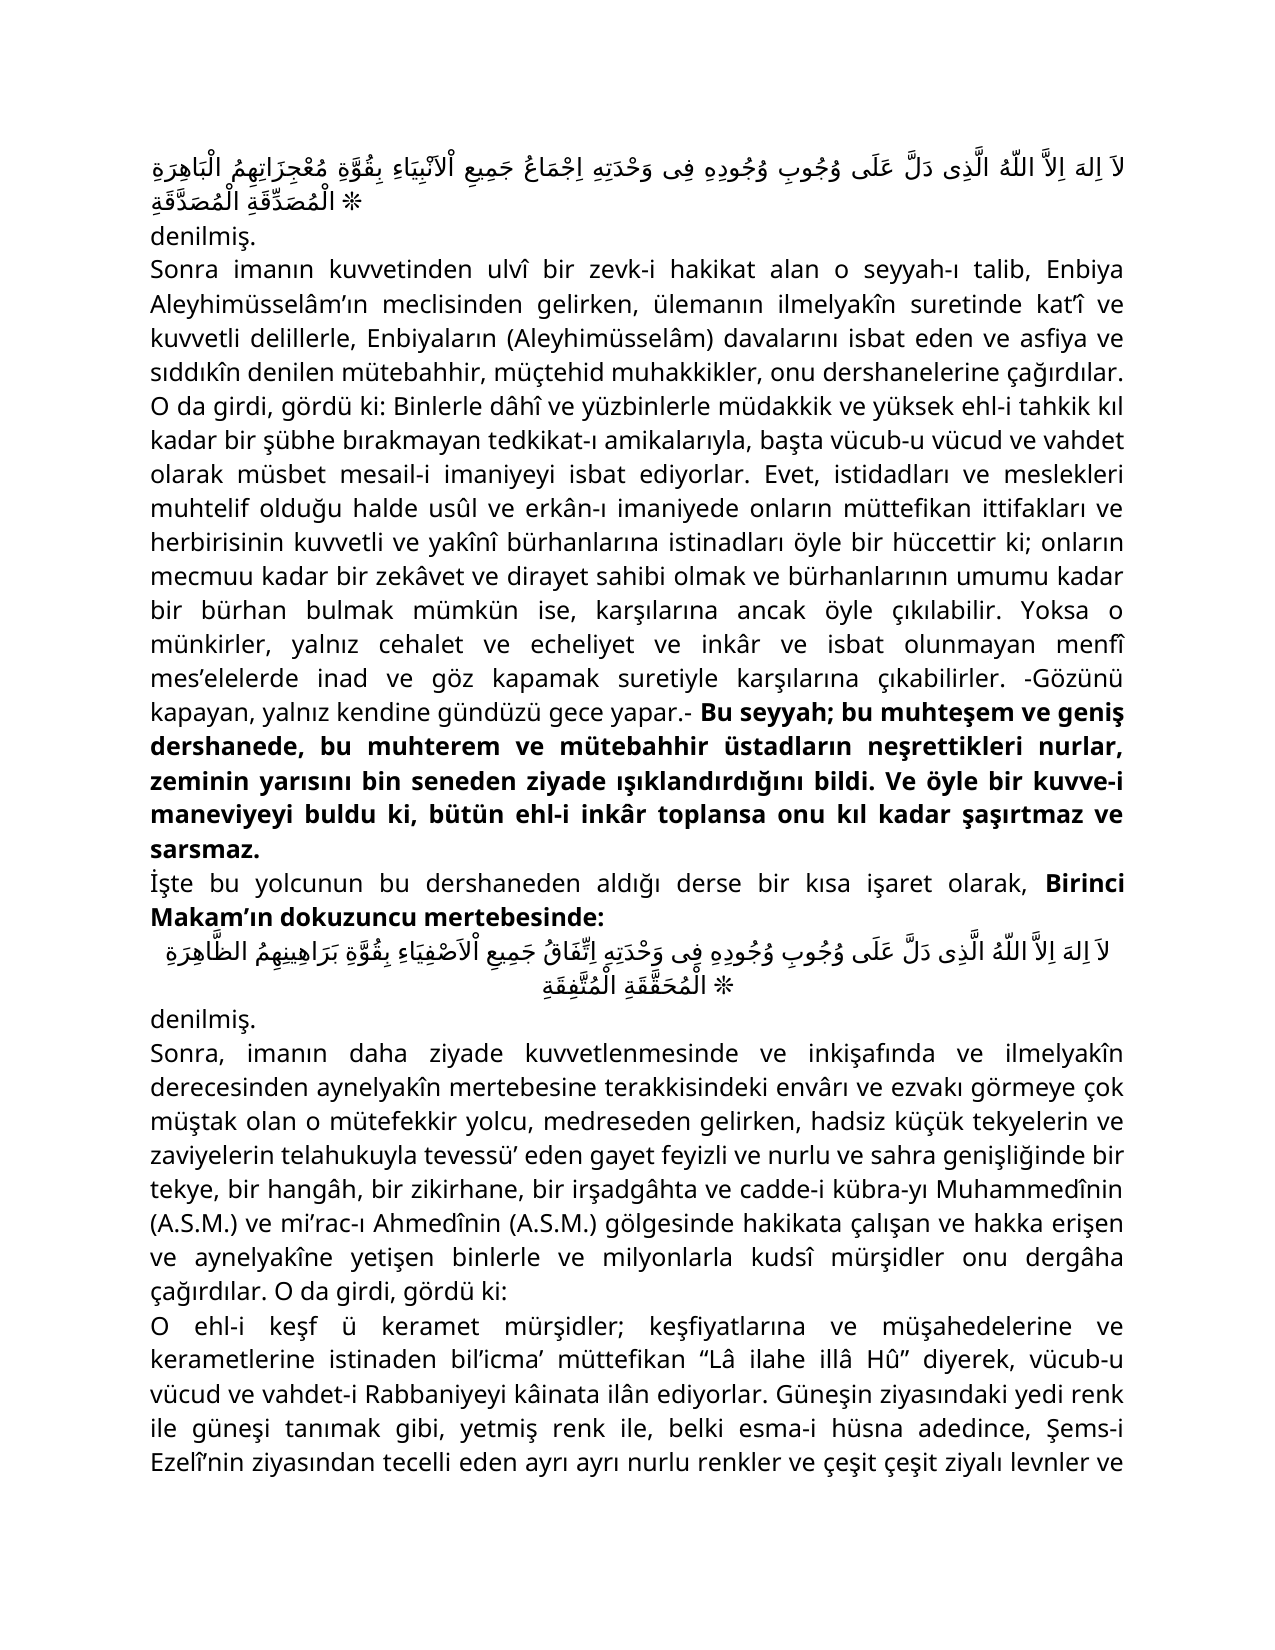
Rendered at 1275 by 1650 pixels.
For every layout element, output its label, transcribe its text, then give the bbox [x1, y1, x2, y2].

text Sonra imanın kuvvetinden ulvî bir zevk-i hakikat alan o seyyah-ı talib, Enbiya Aleyhimüsselâm’ın meclisinden gelirken, ülemanın ilmelyakîn suretinde kat’î ve kuvvetli delillerle, Enbiyaların (Aleyhimüsselâm) davalarını isbat eden ve asfiya ve sıddıkîn denilen mütebahhir, müçtehid muhakkikler, onu dershanelerine çağırdılar. O da girdi, gördü ki: Binlerle dâhî ve yüzbinlerle müdakkik ve yüksek ehl-i tahkik kıl kadar bir şübhe bırakmayan tedkikat-ı amikalarıyla, başta vücub-u vücud ve vahdet olarak müsbet mesail-i imaniyeyi isbat ediyorlar. Evet, istidadları ve meslekleri muhtelif olduğu halde usûl ve erkân-ı imaniyede onların müttefikan ittifakları ve herbirisinin kuvvetli ve yakînî bürhanlarına istinadları öyle bir hüccettir ki; onların mecmuu kadar bir zekâvet ve dirayet sahibi olmak ve bürhanlarının umumu kadar bir bürhan bulmak mümkün ise, karşılarına ancak öyle çıkılabilir. Yoksa o münkirler, yalnız cehalet ve echeliyet ve inkâr ve isbat olunmayan menfî mes’elelerde inad ve göz kapamak suretiyle karşılarına çıkabilirler. -Gözünü kapayan, yalnız kendine gündüzü gece yapar.- Bu seyyah; bu muhteşem ve geniş dershanede, bu muhterem ve mütebahhir üstadların neşrettikleri nurlar, zeminin yarısını bin seneden ziyade ışıklandırdığını bildi. Ve öyle bir kuvve-i maneviyeyi buldu ki, bütün ehl-i inkâr toplansa onu kıl kadar şaşırtmaz ve sarsmaz. [150, 252, 1125, 865]
text Sonra, imanın daha ziyade kuvvetlenmesinde ve inkişafında ve ilmelyakîn derecesinden aynelyakîn mertebesine terakkisindeki envârı ve ezvakı görmeye çok müştak olan o mütefekkir yolcu, medreseden gelirken, hadsiz küçük tekyelerin ve zaviyelerin telahukuyla tevessü’ eden gayet feyizli ve nurlu ve sahra genişliğinde bir tekye, bir hangâh, bir zikirhane, bir irşadgâhta ve cadde-i kübra-yı Muhammedînin (A.S.M.) ve mi’rac-ı Ahmedînin (A.S.M.) gölgesinde hakikata çalışan ve hakka erişen ve aynelyakîne yetişen binlerle ve milyonlarla kudsî mürşidler onu dergâha çağırdılar. O da girdi, gördü ki: [150, 1036, 1125, 1308]
text لاَ اِلهَ اِلاَّ اللّهُ الَّذِى دَلَّ عَلَى وُجُوبِ وُجُودِهِ فِى وَحْدَتِهِ اِتِّفَاقُ جَمِيعِ اْلاَصْفِيَاءِ بِقُوَّةِ بَرَاهِينِهِمُ الظَّاهِرَةِ الْمُحَقَّقَةِ الْمُتَّفِقَةِ ❊ [150, 933, 1125, 1002]
text denilmiş. [150, 218, 1125, 252]
text denilmiş. [150, 1002, 1125, 1036]
text O ehl-i keşf ü keramet mürşidler; keşfiyatlarına ve müşahedelerine ve kerametlerine istinaden bil’icma’ müttefikan “Lâ ilahe illâ Hû” diyerek, vücub-u vücud ve vahdet-i Rabbaniyeyi kâinata ilân ediyorlar. Güneşin ziyasındaki yedi renk ile güneşi tanımak gibi, yetmiş renk ile, belki esma-i hüsna adedince, Şems-i Ezelî’nin ziyasından tecelli eden ayrı ayrı nurlu renkler ve çeşit çeşit ziyalı levnler ve [150, 1308, 1125, 1478]
text لاَ اِلهَ اِلاَّ اللّهُ الَّذِى دَلَّ عَلَى وُجُوبِ وُجُودِهِ فِى وَحْدَتِهِ اِجْمَاعُ جَمِيعِ اْلاَنْبِيَاءِ بِقُوَّةِ مُعْجِزَاتِهِمُ الْبَاهِرَةِ الْمُصَدِّقَةِ الْمُصَدَّقَةِ ❊ [150, 150, 1125, 218]
text İşte bu yolcunun bu dershaneden aldığı derse bir kısa işaret olarak, Birinci Makam’ın dokuzuncu mertebesinde: [150, 865, 1125, 933]
